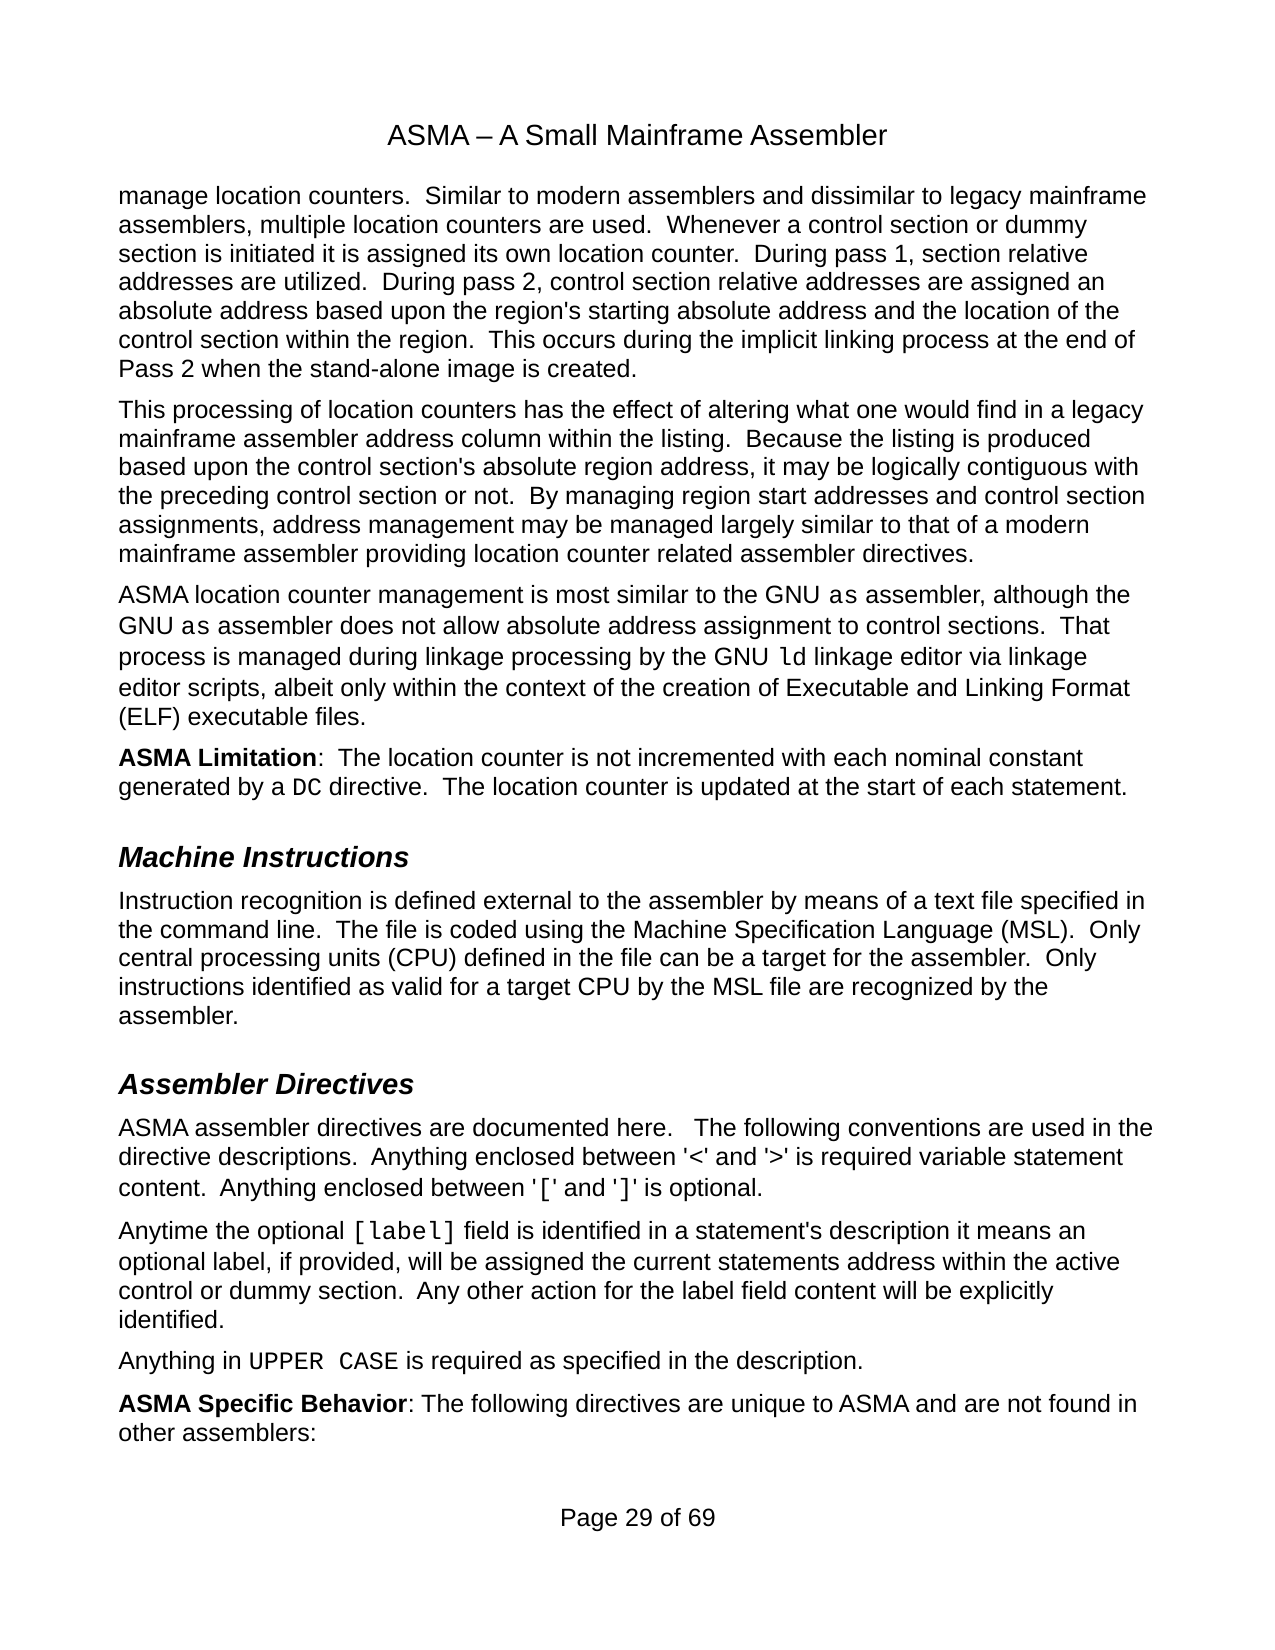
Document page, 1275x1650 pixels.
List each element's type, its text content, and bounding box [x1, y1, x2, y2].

text ASMA location counter management is most similar to the GNU as assembler, although the GNU as assembler does not allow absolute address assignment to control sections. That process is managed during linkage processing by the GNU ld linkage editor via linkage editor scripts, albeit only within the context of the creation of Executable and Linking Format (ELF) executable files. [118, 580, 1157, 730]
text This processing of location counters has the effect of altering what one would find in a legacy mainframe assembler address column within the listing. Because the listing is produced based upon the control section's absolute region address, it may be logically contiguous with the preceding control section or not. By managing region start addresses and control section assignments, address management may be managed largely similar to that of a modern mainframe assembler providing location counter related assembler directives. [118, 395, 1157, 567]
text ASMA Specific Behavior: The following directives are unique to ASMA and are not found in other assemblers: [118, 1389, 1157, 1447]
text Anytime the optional [label] field is identified in a statement's description it means an optional label, if provided, will be assigned the current statements address within the active control or dummy section. Any other action for the label field content will be explicitly identified. [118, 1216, 1157, 1333]
text manage location counters. Similar to modern assemblers and dissimilar to legacy mainframe assemblers, multiple location counters are used. Whenever a control section or dummy section is initiated it is assigned its own location counter. During pass 1, section relative addresses are utilized. During pass 2, control section relative addresses are assigned an absolute address based upon the region's starting absolute address and the location of the control section within the region. This occurs during the implicit linking process at the end of Pass 2 when the stand-alone image is created. [118, 181, 1157, 382]
subtitle Assembler Directives [118, 1067, 1157, 1101]
text Anything in UPPER CASE is required as specified in the description. [118, 1346, 1157, 1377]
subtitle Machine Instructions [118, 840, 1157, 873]
text ASMA Limitation: The location counter is not incremented with each nominal constant generated by a DC directive. The location counter is updated at the start of each statement. [118, 743, 1157, 802]
text ASMA assembler directives are documented here. The following conventions are used in the directive descriptions. Anything enclosed between '<' and '>' is required variable statement content. Anything enclosed between '[' and ']' is optional. [118, 1113, 1157, 1204]
text Instruction recognition is defined external to the assembler by means of a text file specified in the command line. The file is coded using the Machine Specification Language (MSL). Only central processing units (CPU) defined in the file can be a target for the assembler. Only instructions identified as valid for a target CPU by the MSL file are recognized by the assembler. [118, 886, 1157, 1030]
